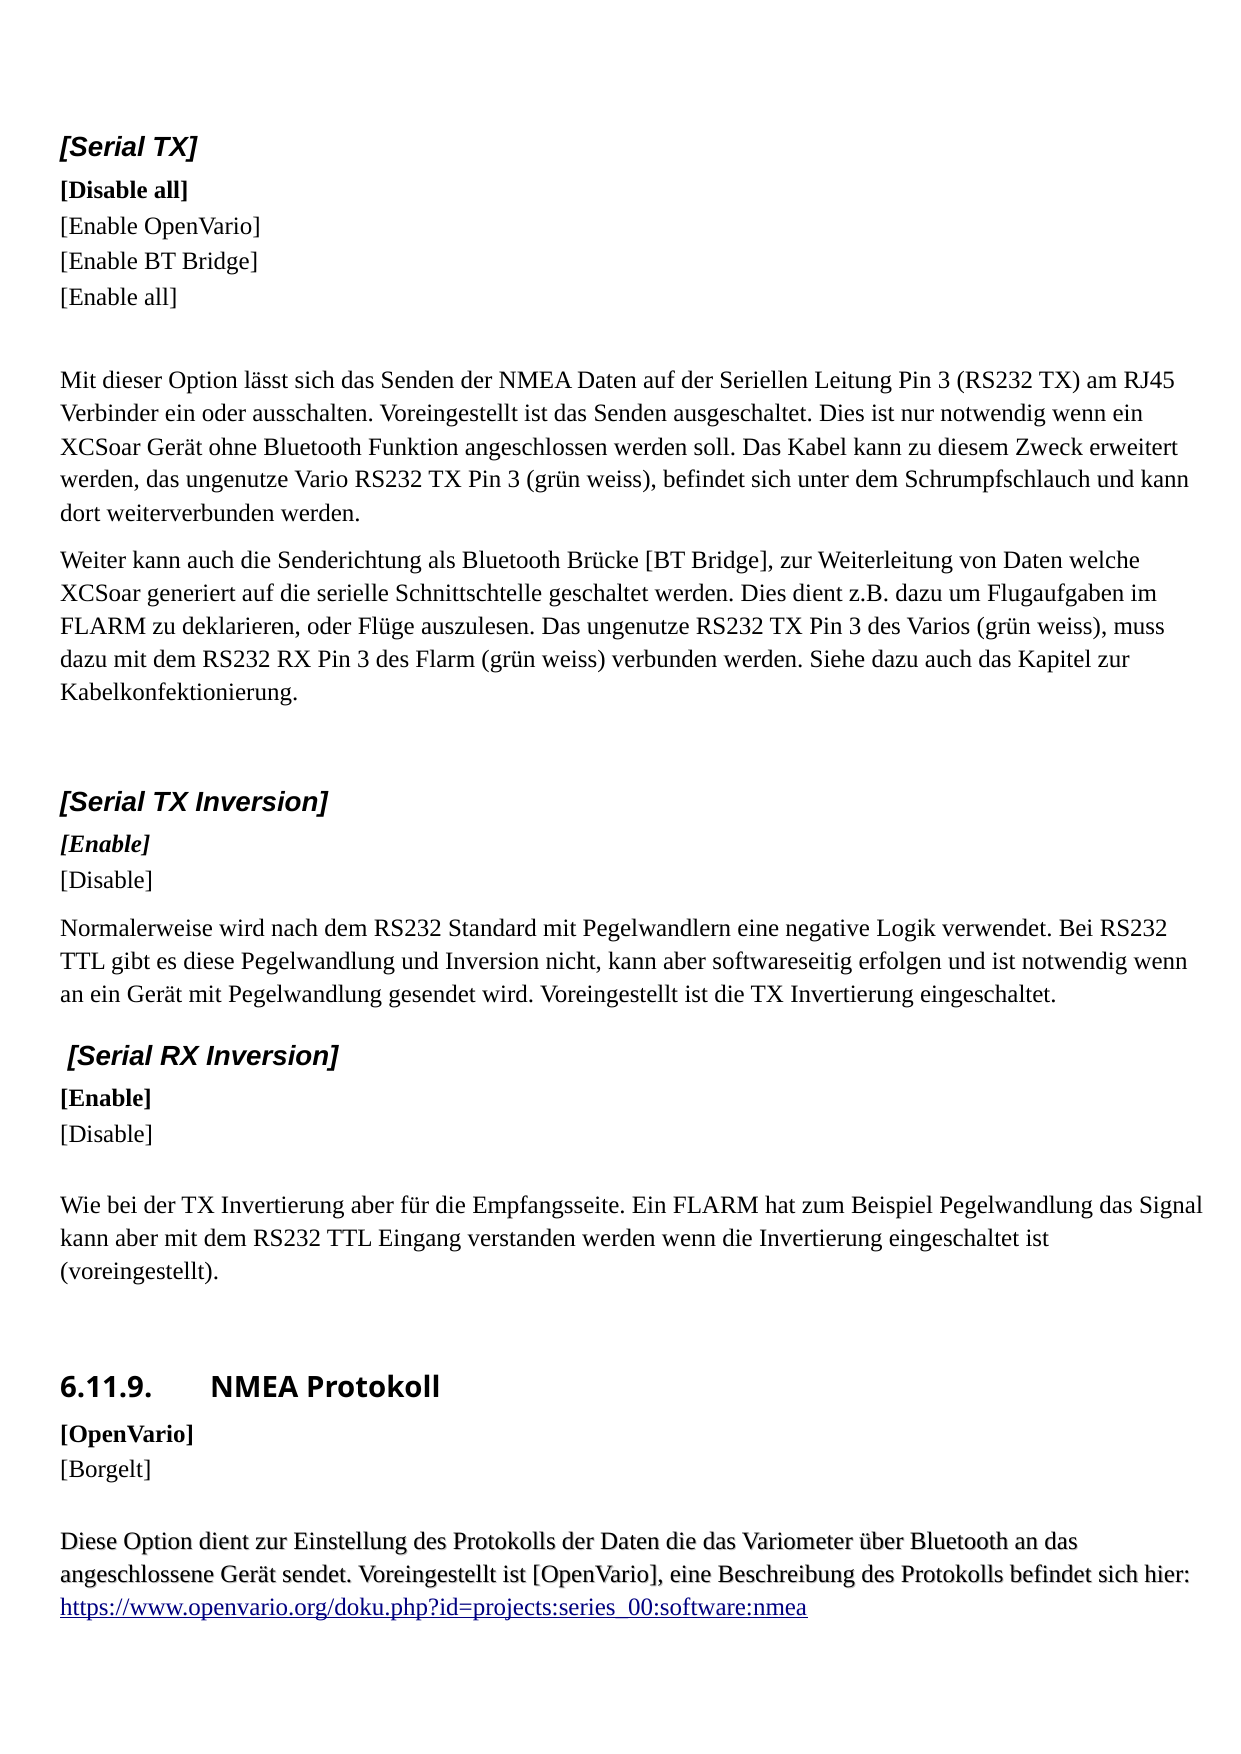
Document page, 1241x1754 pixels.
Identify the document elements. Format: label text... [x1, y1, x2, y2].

text [Disable] [60, 1119, 1207, 1148]
text [Enable all] [60, 282, 1207, 311]
text [Enable] [60, 1083, 1207, 1112]
text Normalerweise wird nach dem RS232 Standard mit Pegelwandlern eine negative Logik verwendet. Bei RS232 TTL gibt es diese Pegelwandlung und Inversion nicht, kann aber softwareseitig erfolgen und ist notwendig wenn an ein Gerät mit Pegelwandlung gesendet wird. Voreingestellt ist die TX Invertierung eingeschaltet. [60, 913, 1207, 1007]
text Diese Option dient zur Einstellung des Protokolls der Daten die das Variometer über Bluetooth an das angeschlossene Gerät sendet. Voreingestellt ist [OpenVario], eine Beschreibung des Protokolls befindet sich hier: https://www.openvario.org/doku.php?id=projects:series_00:software:nmea [60, 1526, 1207, 1621]
text [Enable] [60, 829, 1207, 858]
subtitle [Serial RX Inversion] [60, 1039, 1207, 1071]
subtitle [Serial TX] [60, 131, 1207, 162]
text [Disable all] [60, 175, 1207, 204]
subtitle [Serial TX Inversion] [60, 785, 1207, 817]
text [Enable OpenVario] [60, 211, 1207, 239]
text [Disable] [60, 865, 1207, 894]
subtitle NMEA Protokoll [60, 1366, 1207, 1406]
text Weiter kann auch die Senderichtung als Bluetooth Brücke [BT Bridge], zur Weiterleitung von Daten welche XCSoar generiert auf die serielle Schnittschtelle geschaltet werden. Dies dient z.B. dazu um Flugaufgaben im FLARM zu deklarieren, oder Flüge auszulesen. Das ungenutze RS232 TX Pin 3 des Varios (grün weiss), muss dazu mit dem RS232 RX Pin 3 des Flarm (grün weiss) verbunden werden. Siehe dazu auch das Kapitel zur Kabelkonfektionierung. [60, 545, 1207, 706]
text Mit dieser Option lässt sich das Senden der NMEA Daten auf der Seriellen Leitung Pin 3 (RS232 TX) am RJ45 Verbinder ein oder ausschalten. Voreingestellt ist das Senden ausgeschaltet. Dies ist nur notwendig wenn ein XCSoar Gerät ohne Bluetooth Funktion angeschlossen werden soll. Das Kabel kann zu diesem Zweck erweitert werden, das ungenutze Vario RS232 TX Pin 3 (grün weiss), befindet sich unter dem Schrumpfschlauch und kann dort weiterverbunden werden. [60, 366, 1207, 526]
text Wie bei der TX Invertierung aber für die Empfangsseite. Ein FLARM hat zum Beispiel Pegelwandlung das Signal kann aber mit dem RS232 TTL Eingang verstanden werden wenn die Invertierung eingeschaltet ist (voreingestellt). [60, 1190, 1207, 1285]
text [OpenVario] [60, 1419, 1207, 1447]
text [Borgelt] [60, 1454, 1207, 1483]
text [Enable BT Bridge] [60, 246, 1207, 275]
